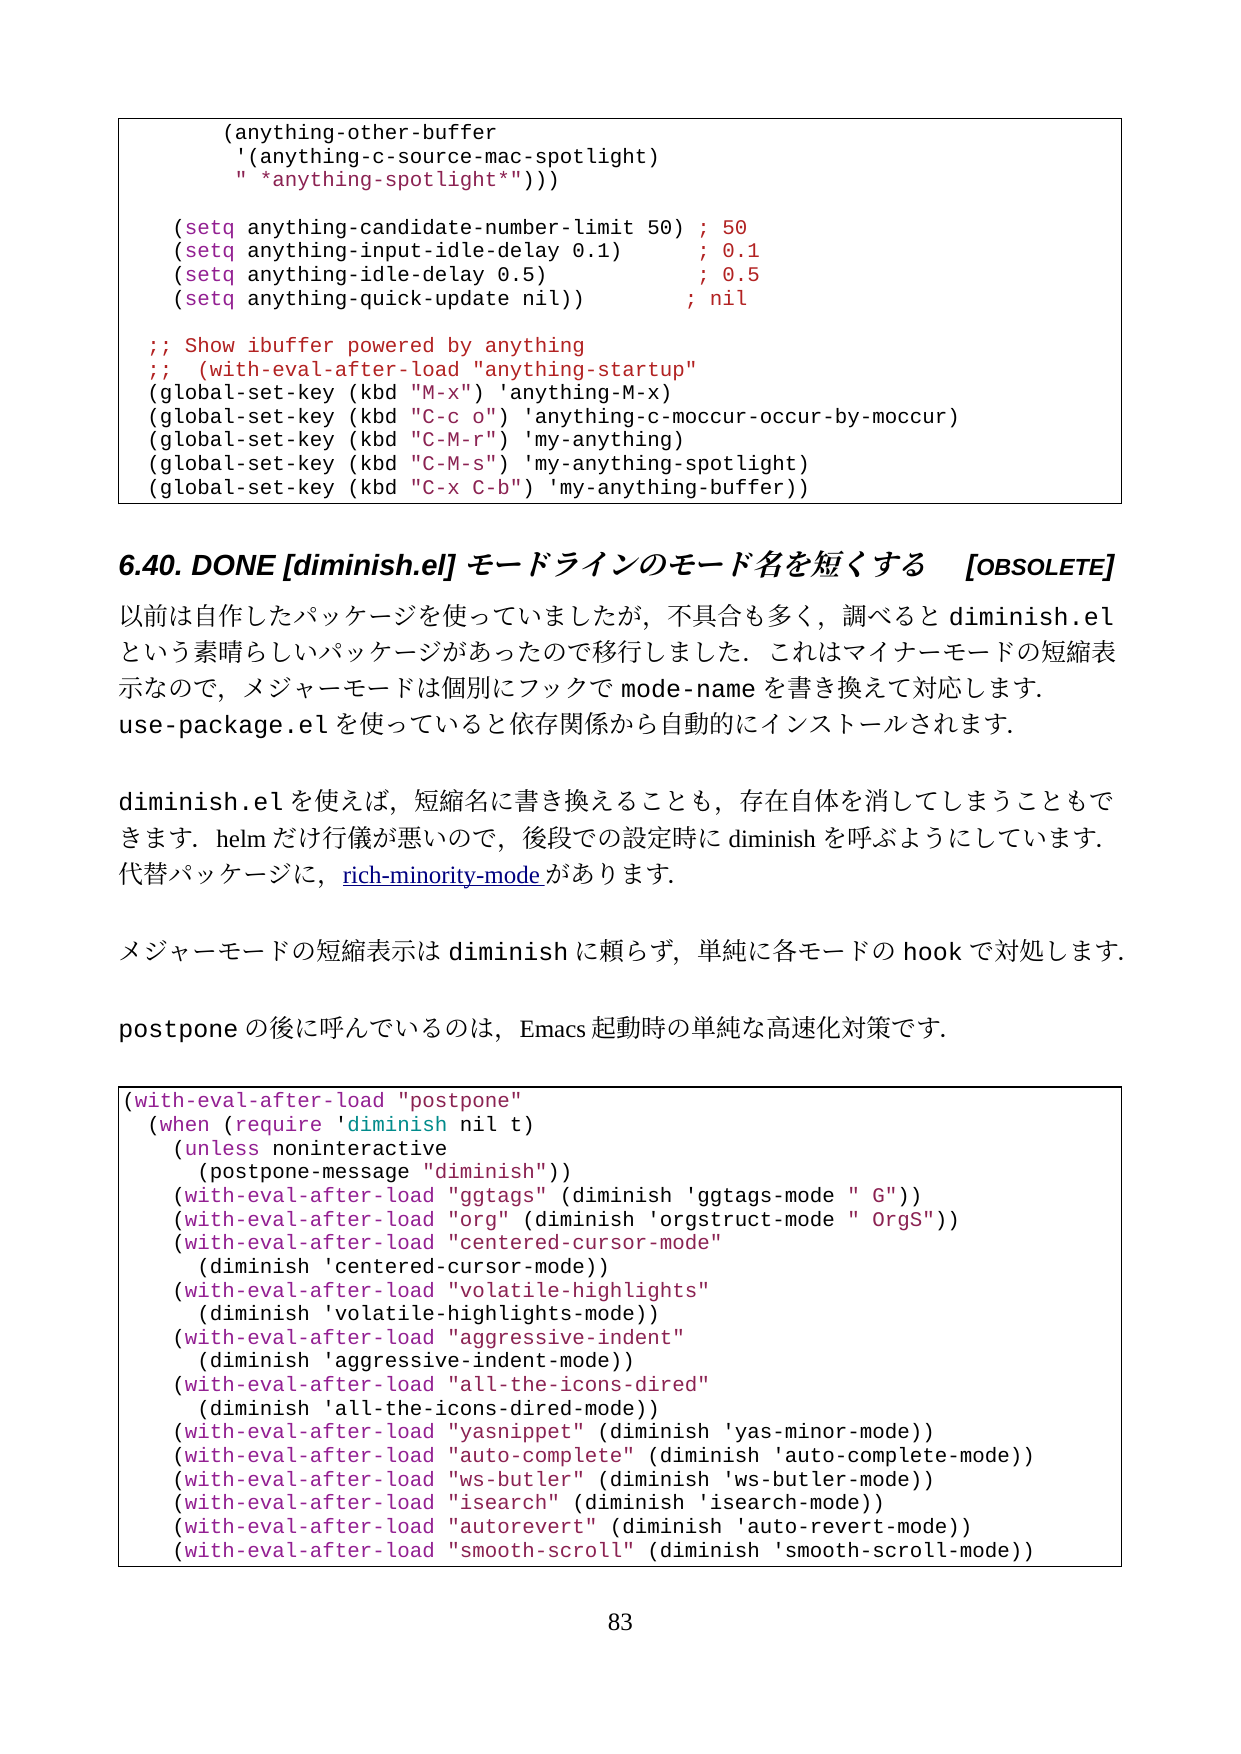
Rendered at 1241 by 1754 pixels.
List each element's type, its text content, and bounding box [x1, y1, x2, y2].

text (with-eval-after-load "volatile-highlights" [119, 1276, 1121, 1299]
text (with-eval-after-load "aggressive-indent" [119, 1323, 1121, 1347]
text (with-eval-after-load "autorevert" (diminish 'auto-revert-mode)) [119, 1512, 1121, 1536]
text (with-eval-after-load "smooth-scroll" (diminish 'smooth-scroll-mode)) [119, 1536, 1121, 1566]
text (diminish 'centered-cursor-mode)) [119, 1252, 1121, 1276]
text (with-eval-after-load "postpone" [119, 1088, 1121, 1110]
text (anything-other-buffer [119, 119, 1121, 142]
text (global-set-key (kbd "C-c o") 'anything-c-moccur-occur-by-moccur) [119, 402, 1121, 426]
text (with-eval-after-load "ws-butler" (diminish 'ws-butler-mode)) [119, 1465, 1121, 1488]
text (when (require 'diminish nil t) [119, 1110, 1121, 1134]
text (diminish 'volatile-highlights-mode)) [119, 1299, 1121, 1323]
text メジャーモードの短縮表示は diminish に頼らず，単純に各モードの hook で対処します． [118, 931, 1122, 996]
text (with-eval-after-load "yasnippet" (diminish 'yas-minor-mode)) [119, 1417, 1121, 1441]
text diminish.el を使えば，短縮名に書き換えることも，存在自体を消してしまうこともできます．helm だけ行儀が悪いので，後段での設定時に diminish を呼ぶようにしています．代替パッケージに，rich-minority-modeがあります． [118, 782, 1122, 919]
text (global-set-key (kbd "M-x") 'anything-M-x) [119, 378, 1121, 402]
text (global-set-key (kbd "C-M-r") 'my-anything) [119, 426, 1121, 449]
text (with-eval-after-load "auto-complete" (diminish 'auto-complete-mode)) [119, 1441, 1121, 1465]
text 以前は自作したパッケージを使っていましたが，不具合も多く，調べると diminish.el という素晴らしいパッケージがあったので移行しました．これはマイナーモードの短縮表示なので，メジャーモードは個別にフックで mode-name を書き換えて対応します． use-package.el を使っていると依存関係から自動的にインストールされます． [118, 596, 1122, 769]
text (setq anything-candidate-number-limit 50) ; 50 [119, 213, 1121, 236]
text postpone の後に呼んでいるのは，Emacs起動時の単純な高速化対策です． [118, 1009, 1122, 1074]
text (setq anything-quick-update nil)) ; nil [119, 284, 1121, 307]
text (unless noninteractive [119, 1134, 1121, 1157]
text (diminish 'aggressive-indent-mode)) [119, 1347, 1121, 1370]
text (with-eval-after-load "centered-cursor-mode" [119, 1228, 1121, 1252]
text '(anything-c-source-mac-spotlight) [119, 142, 1121, 165]
text (postpone-message "diminish")) [119, 1157, 1121, 1181]
text (diminish 'all-the-icons-dired-mode)) [119, 1394, 1121, 1417]
text ;; Show ibuffer powered by anything [119, 331, 1121, 354]
text (with-eval-after-load "org" (diminish 'orgstruct-mode " OrgS")) [119, 1205, 1121, 1228]
text (with-eval-after-load "ggtags" (diminish 'ggtags-mode " G")) [119, 1181, 1121, 1205]
text (with-eval-after-load "all-the-icons-dired" [119, 1370, 1121, 1394]
text (setq anything-input-idle-delay 0.1) ; 0.1 [119, 236, 1121, 260]
text (global-set-key (kbd "C-x C-b") 'my-anything-buffer)) [119, 473, 1121, 503]
subtitle DONE [diminish.el] モードラインのモード名を短くする [obsolete] [118, 542, 1122, 584]
text (global-set-key (kbd "C-M-s") 'my-anything-spotlight) [119, 449, 1121, 473]
text " *anything-spotlight*"))) [119, 165, 1121, 189]
text (with-eval-after-load "isearch" (diminish 'isearch-mode)) [119, 1488, 1121, 1512]
text ;; (with-eval-after-load "anything-startup" [119, 354, 1121, 378]
text (setq anything-idle-delay 0.5) ; 0.5 [119, 260, 1121, 284]
